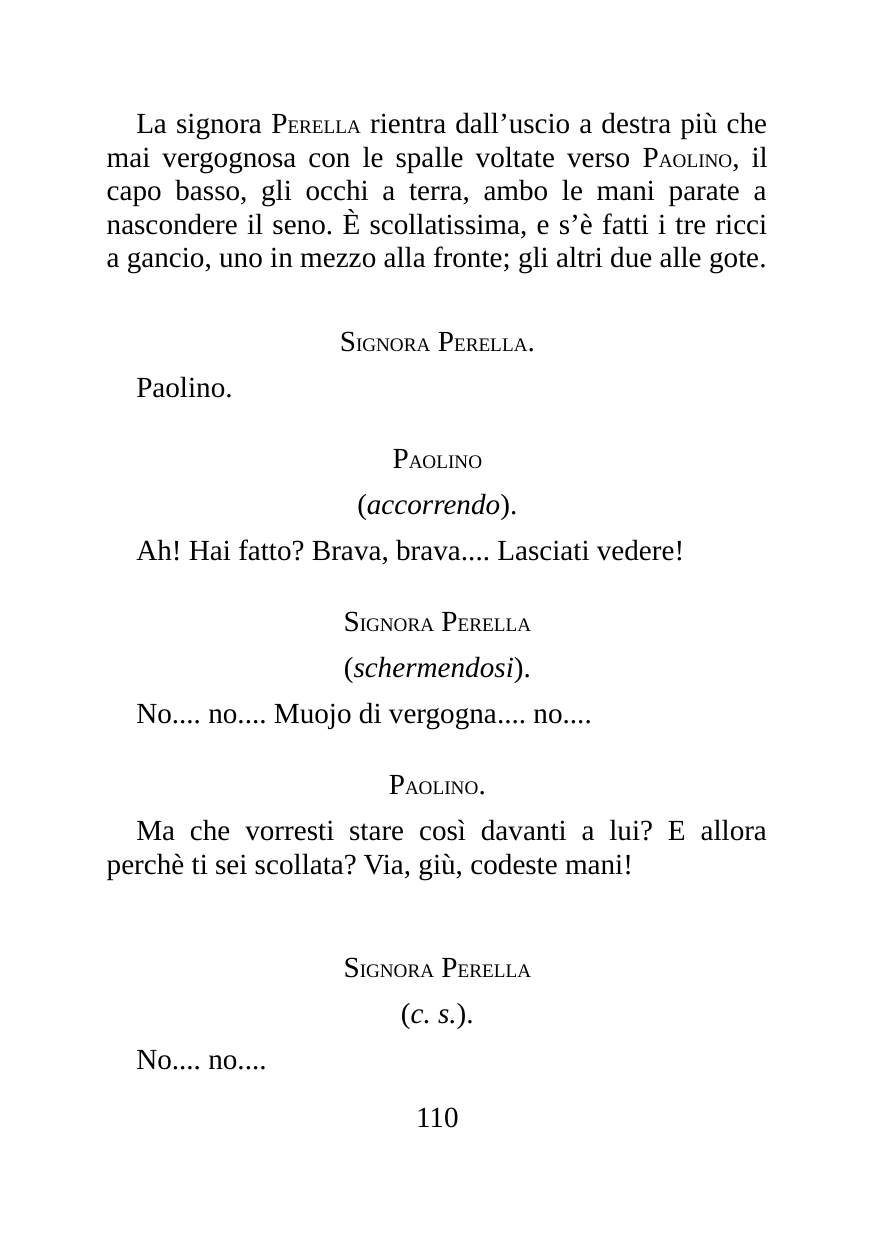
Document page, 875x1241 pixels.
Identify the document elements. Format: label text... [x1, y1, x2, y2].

text Signora Perella [106, 604, 768, 638]
text (schermendosi). [106, 650, 768, 684]
text No.... no.... Muojo di vergogna.... no.... [106, 696, 768, 730]
text Ah! Hai fatto? Brava, brava.... Lasciati vedere! [106, 533, 768, 567]
text (accorrendo). [106, 487, 768, 521]
text Paolino [106, 441, 768, 475]
text Paolino. [106, 370, 768, 404]
text Paolino. [106, 767, 768, 801]
text (c. s.). [106, 996, 768, 1029]
text Signora Perella. [106, 324, 768, 358]
text Ma che vorresti stare così davanti a lui? E allora perchè ti sei scollata? Via, giù, codeste mani! [106, 813, 768, 881]
text Signora Perella [106, 950, 768, 983]
text La signora Perella rientra dall’uscio a destra più che mai vergognosa con le spalle voltate verso Paolino, il capo basso, gli occhi a terra, ambo le mani parate a nascondere il seno. È scollatissima, e s’è fatti i tre ricci a gancio, uno in mezzo alla fronte; gli altri due alle gote. [106, 106, 768, 274]
text No.... no.... [106, 1042, 768, 1075]
